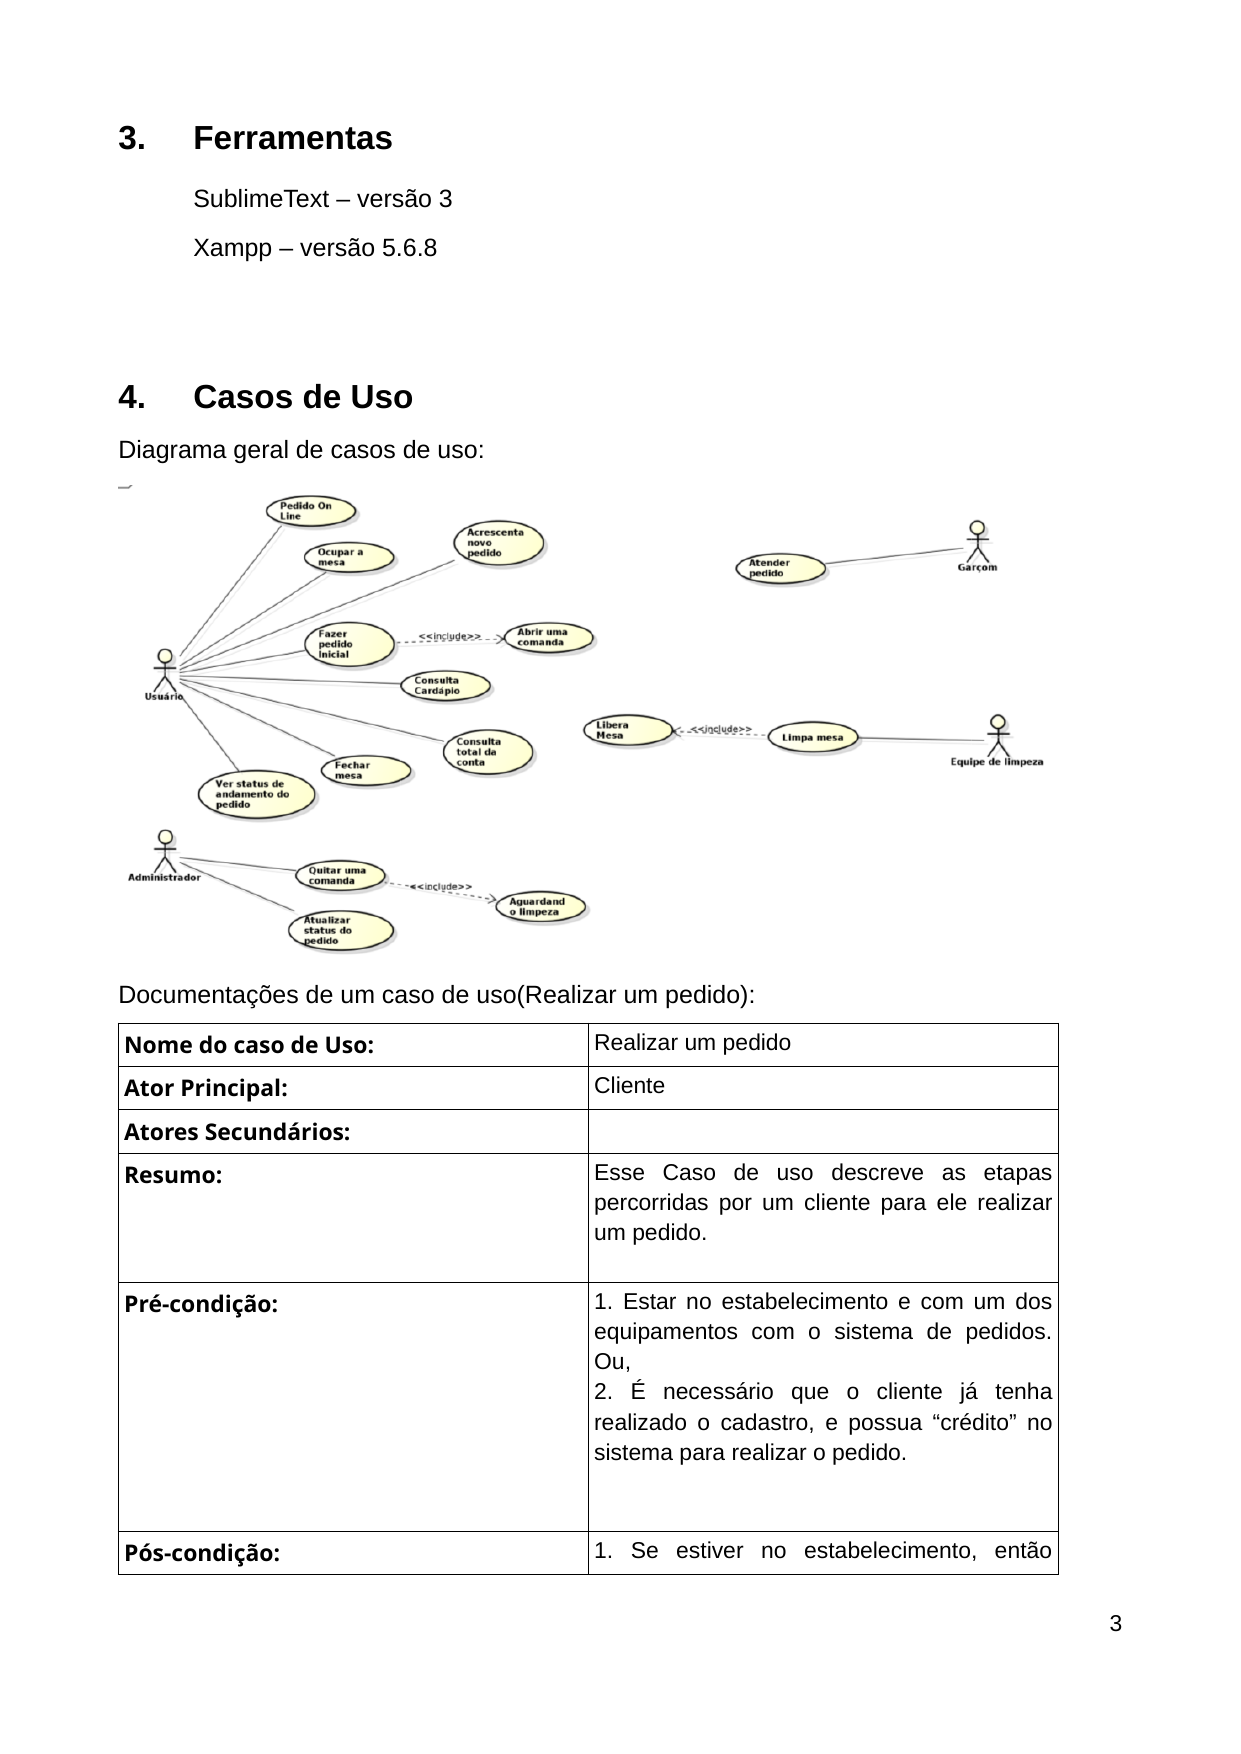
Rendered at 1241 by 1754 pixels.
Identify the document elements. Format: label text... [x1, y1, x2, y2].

table_cell Pré-condição: [119, 1283, 588, 1531]
table_header Realizar um pedido [589, 1024, 1058, 1066]
table_header Nome do caso de Uso: [119, 1024, 588, 1066]
table_cell Esse Caso de uso descreve as etapas percorridas por um cliente para ele realizar um pedido. [589, 1154, 1058, 1281]
text Xampp – versão 5.6.8 [118, 233, 1122, 262]
table_cell 1. Estar no estabelecimento e com um dos equipamentos com o sistema de pedidos. Ou, 2. É necessário que o cliente já tenha realizado o cadastro, e possua “crédito” no sistema para realizar o pedido. [589, 1283, 1058, 1531]
picture [118, 485, 1059, 980]
table_cell Cliente [589, 1067, 1058, 1109]
table_cell Ator Principal: [119, 1067, 588, 1109]
table_cell Pós-condição: [119, 1532, 588, 1574]
text Documentações de um caso de uso(Realizar um pedido): [118, 980, 1122, 1008]
table_cell 1. Se estiver no estabelecimento, então [589, 1532, 1058, 1574]
table_cell Resumo: [119, 1154, 588, 1281]
table_cell [589, 1110, 1058, 1152]
text SublimeText – versão 3 [118, 176, 1122, 214]
table_cell Atores Secundários: [119, 1110, 588, 1152]
text 4. Casos de Uso [118, 377, 1122, 416]
text 3. Ferramentas [118, 118, 1122, 157]
text Diagrama geral de casos de uso: [118, 435, 1122, 463]
